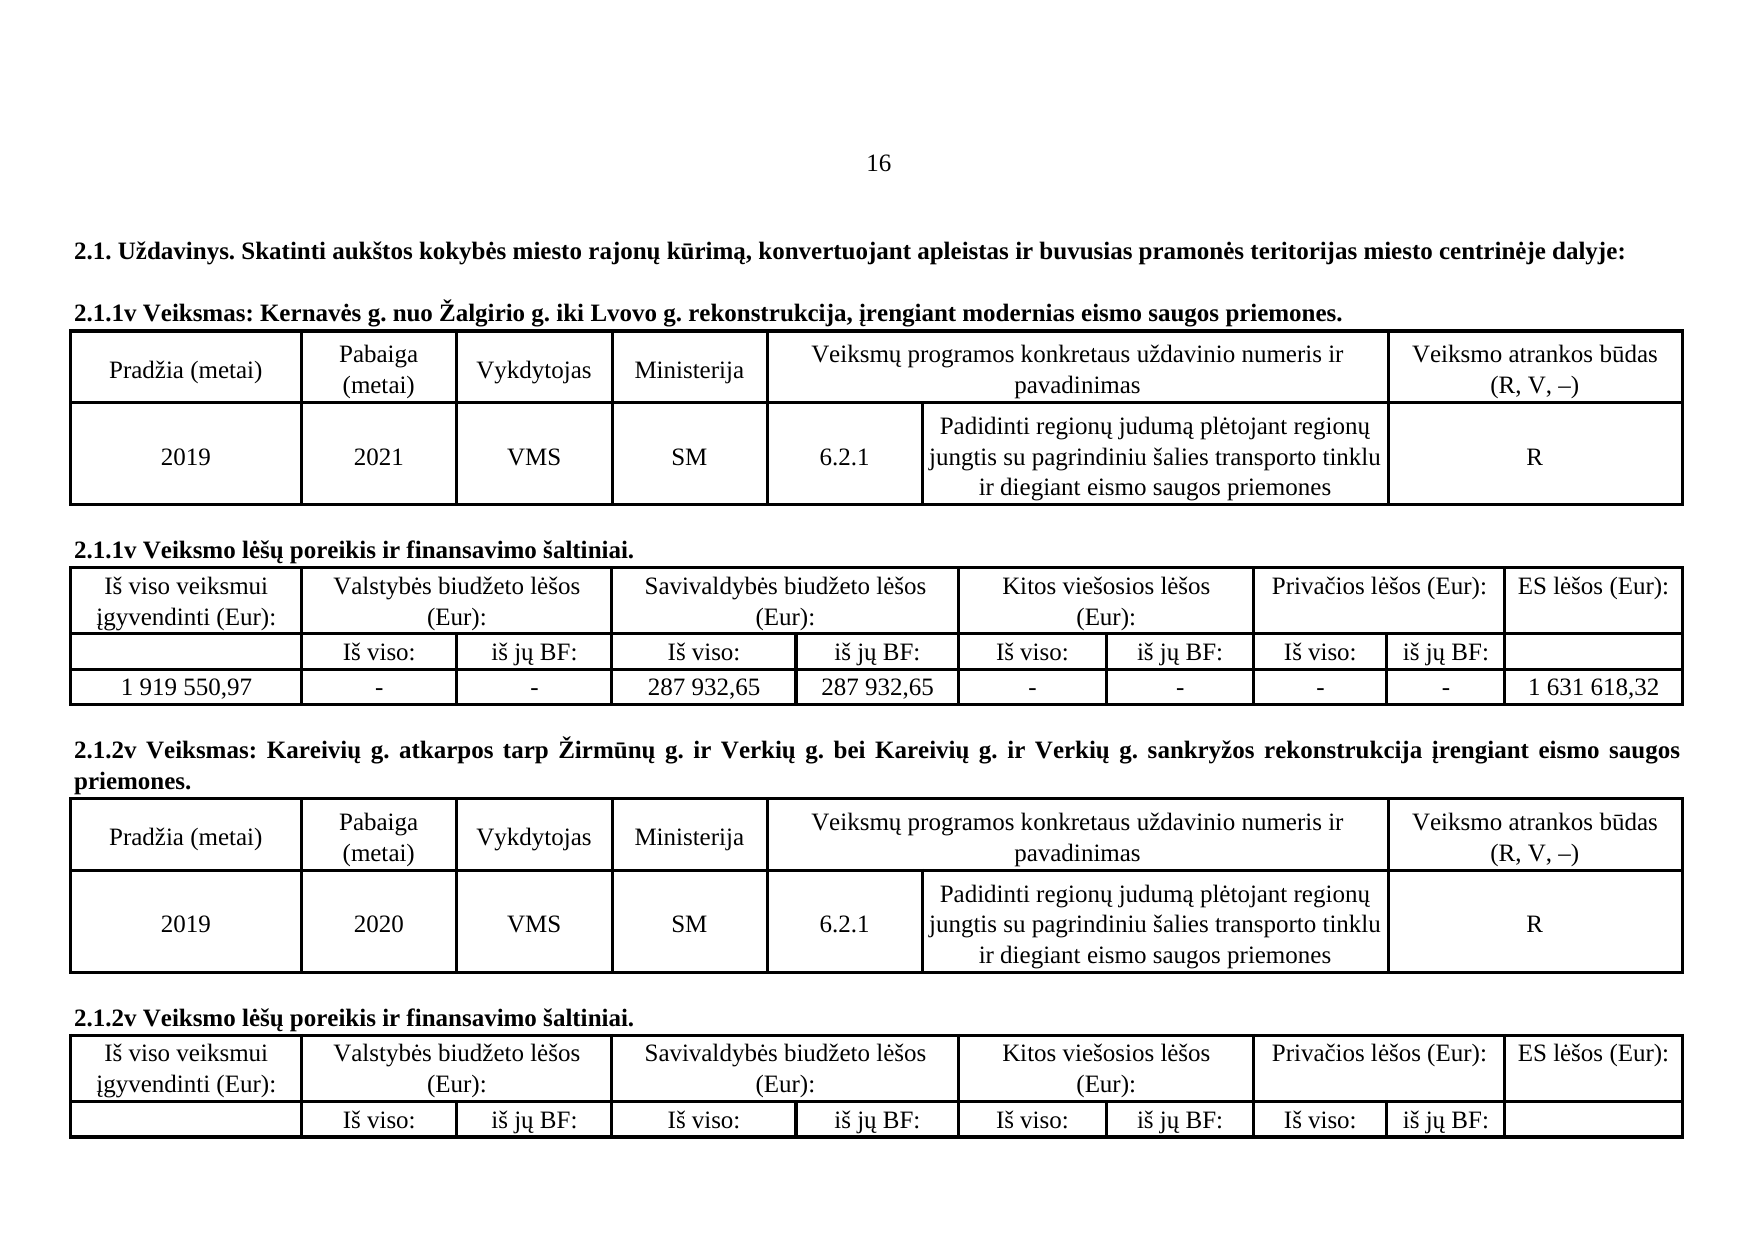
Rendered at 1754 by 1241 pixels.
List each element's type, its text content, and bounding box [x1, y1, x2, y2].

table_cell - [1388, 671, 1503, 703]
table_cell iš jų BF: [1108, 635, 1252, 668]
table_cell - [458, 671, 610, 703]
table_cell Iš viso: [613, 1103, 794, 1135]
table_header Ministerija [614, 800, 766, 869]
table_cell 2019 [72, 404, 300, 503]
table_cell 6.2.1 [769, 404, 921, 503]
table_cell Iš viso: [960, 1103, 1105, 1135]
table_cell SM [614, 404, 766, 503]
table_header Veiksmo atrankos būdas (R, V, –) [1390, 333, 1681, 401]
table_header Privačios lėšos (Eur): [1255, 1037, 1503, 1100]
table_header Pradžia (metai) [72, 333, 300, 401]
table_cell R [1390, 404, 1681, 503]
table_header Veiksmo atrankos būdas (R, V, –) [1390, 800, 1681, 869]
table_cell - [303, 671, 455, 703]
table_cell iš jų BF: [798, 635, 957, 668]
table_cell 287 932,65 [613, 671, 794, 703]
table_cell SM [614, 872, 766, 971]
text 2.1.1v Veiksmo lėšų poreikis ir finansavimo šaltiniai. [74, 535, 1683, 564]
table_cell 2021 [303, 404, 455, 503]
table_header Kitos viešosios lėšos (Eur): [960, 1037, 1252, 1100]
table_header Iš viso veiksmui įgyvendinti (Eur): [72, 1037, 300, 1100]
table_header ES lėšos (Eur): [1506, 1037, 1681, 1100]
table_cell 1 919 550,97 [72, 671, 300, 703]
table_cell Iš viso: [303, 1103, 455, 1135]
table_cell iš jų BF: [1388, 1103, 1503, 1135]
table_cell iš jų BF: [458, 1103, 610, 1135]
table_cell iš jų BF: [1108, 1103, 1252, 1135]
table_cell Iš viso: [1255, 635, 1385, 668]
table_header ES lėšos (Eur): [1506, 569, 1681, 632]
table_cell - [960, 671, 1105, 703]
table_cell [1506, 1103, 1681, 1135]
table_cell iš jų BF: [798, 1103, 957, 1135]
table_header Vykdytojas [458, 800, 611, 869]
text 2.1. Uždavinys. Skatinti aukštos kokybės miesto rajonų kūrimą, konvertuojant apleistas ir buvusias pramonės teritorijas miesto centrinėje dalyje: [74, 236, 1683, 265]
table_header Iš viso veiksmui įgyvendinti (Eur): [72, 569, 300, 632]
table_header Savivaldybės biudžeto lėšos (Eur): [613, 569, 957, 632]
table_header Valstybės biudžeto lėšos (Eur): [303, 569, 610, 632]
table_cell 2020 [303, 872, 455, 971]
table_cell Padidinti regionų judumą plėtojant regionų jungtis su pagrindiniu šalies transporto tinklu ir diegiant eismo saugos priemones [924, 404, 1387, 503]
table_cell Iš viso: [1255, 1103, 1385, 1135]
table_header Valstybės biudžeto lėšos (Eur): [303, 1037, 610, 1100]
table_cell 2019 [72, 872, 300, 971]
table_cell [72, 1103, 300, 1135]
table_cell - [1255, 671, 1385, 703]
table_header Ministerija [614, 333, 766, 401]
table_header Pabaiga (metai) [303, 800, 455, 869]
table_cell VMS [458, 872, 611, 971]
table_cell VMS [458, 404, 611, 503]
text 2.1.2v Veiksmo lėšų poreikis ir finansavimo šaltiniai. [74, 1003, 1683, 1032]
table_cell Iš viso: [303, 635, 455, 668]
table_cell iš jų BF: [458, 635, 610, 668]
table_cell 6.2.1 [769, 872, 921, 971]
table_cell - [1108, 671, 1252, 703]
table_cell iš jų BF: [1388, 635, 1503, 668]
table_cell [1506, 635, 1681, 668]
table_cell 1 631 618,32 [1506, 671, 1681, 703]
table_header Pradžia (metai) [72, 800, 300, 869]
table_cell Padidinti regionų judumą plėtojant regionų jungtis su pagrindiniu šalies transporto tinklu ir diegiant eismo saugos priemones [924, 872, 1387, 971]
table_cell Iš viso: [613, 635, 794, 668]
table_header Vykdytojas [458, 333, 611, 401]
table_cell R [1390, 872, 1681, 971]
table_header Savivaldybės biudžeto lėšos (Eur): [613, 1037, 957, 1100]
table_cell Iš viso: [960, 635, 1105, 668]
text 2.1.2v Veiksmas: Kareivių g. atkarpos tarp Žirmūnų g. ir Verkių g. bei Kareivių g. ir Verkių g. sankryžos rekonstrukcija įrengiant eismo saugos priemones. [74, 735, 1683, 795]
table_cell [72, 635, 300, 668]
table_header Pabaiga (metai) [303, 333, 455, 401]
table_header Privačios lėšos (Eur): [1255, 569, 1503, 632]
table_header Kitos viešosios lėšos (Eur): [960, 569, 1252, 632]
text 2.1.1v Veiksmas: Kernavės g. nuo Žalgirio g. iki Lvovo g. rekonstrukcija, įrengiant modernias eismo saugos priemones. [74, 298, 1683, 327]
table_header Veiksmų programos konkretaus uždavinio numeris ir pavadinimas [769, 800, 1387, 869]
table_cell 287 932,65 [798, 671, 957, 703]
table_header Veiksmų programos konkretaus uždavinio numeris ir pavadinimas [769, 333, 1387, 401]
